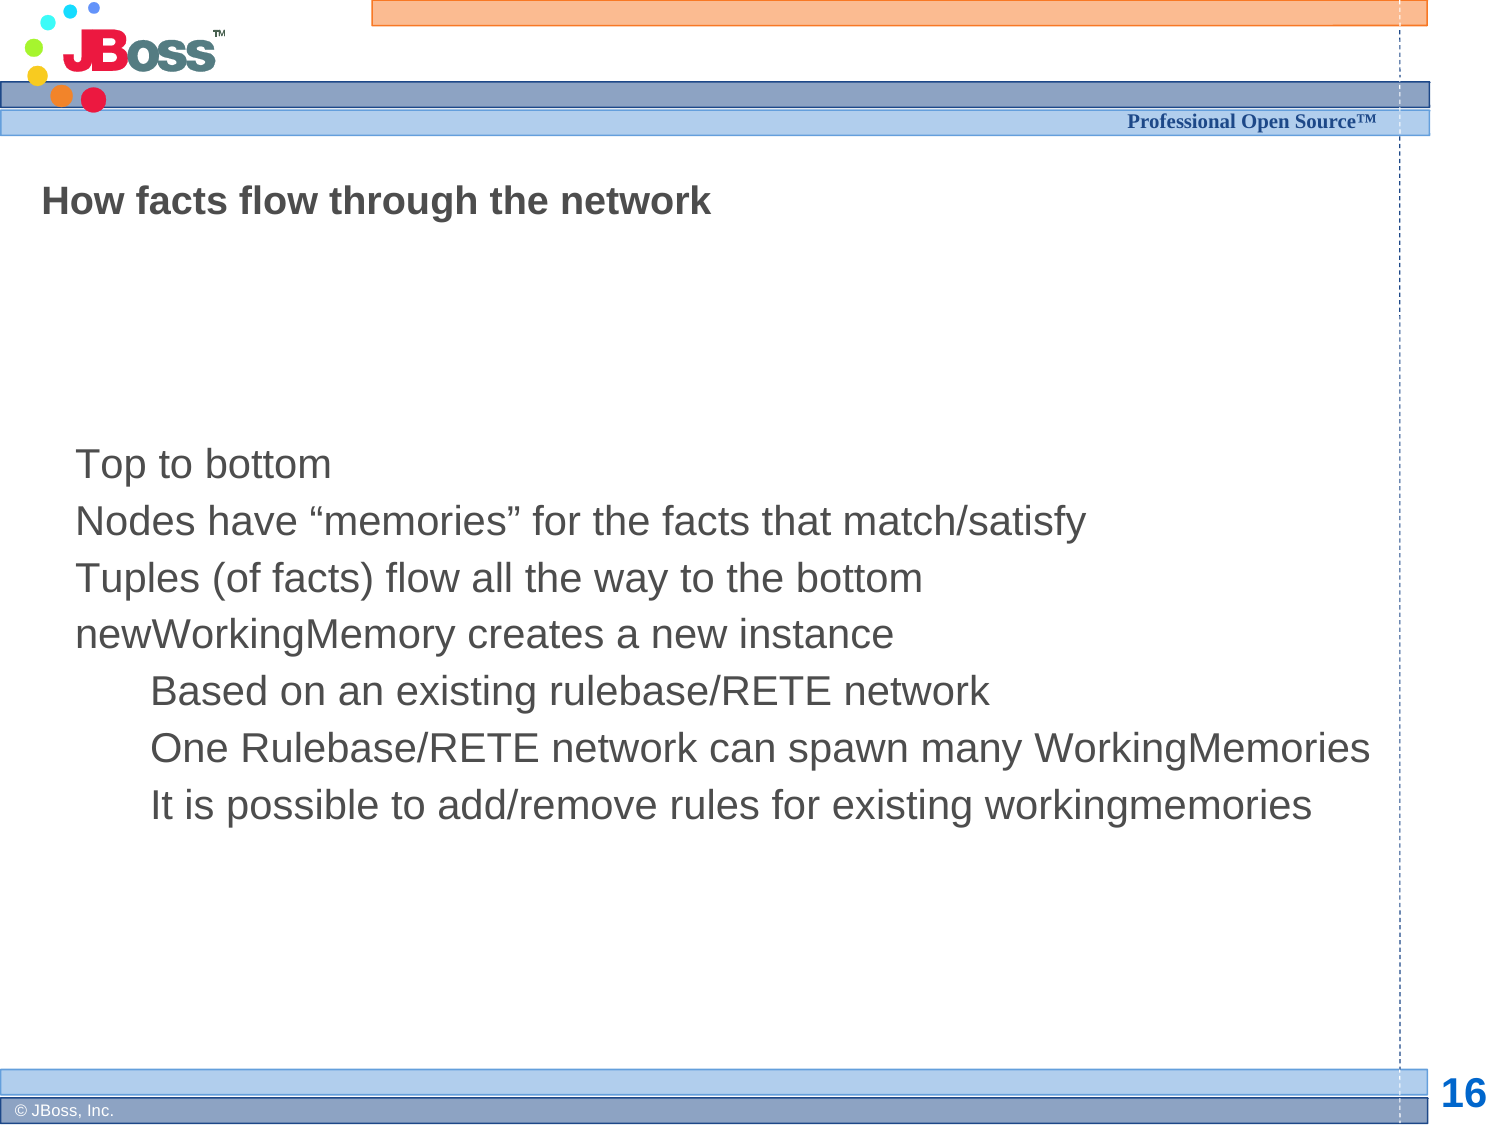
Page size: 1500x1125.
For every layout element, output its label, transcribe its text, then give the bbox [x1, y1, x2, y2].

title How facts flow through the network [41, 118, 1329, 284]
subtitle Top to bottom Nodes have “memories” for the facts that match/satisfy Tuples (of facts) flow all the way to the bottom newWorkingMemory creates a new instance Based on an existing rulebase/RETE network One Rulebase/RETE network can spawn many WorkingMemories It is possible to add/remove rules for existing workingmemories [75, 263, 1425, 1006]
